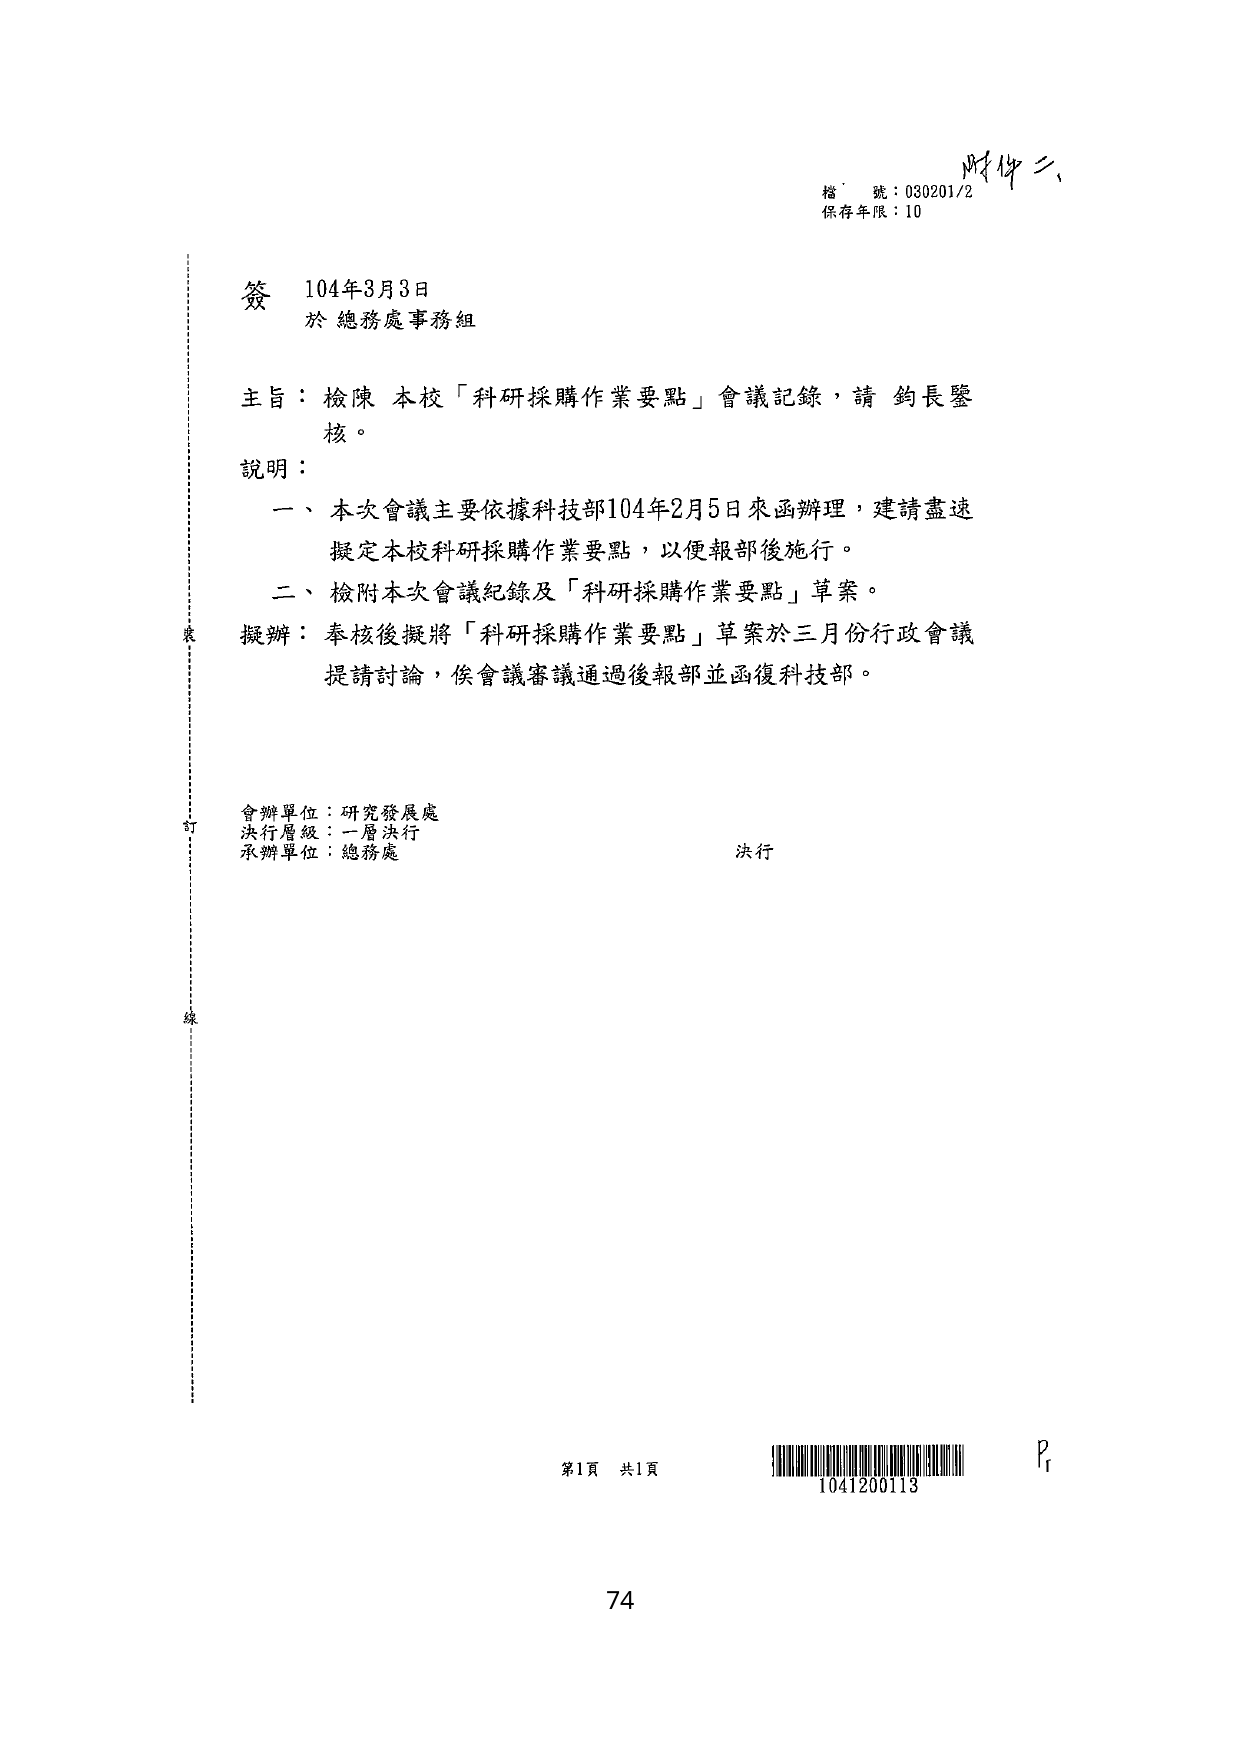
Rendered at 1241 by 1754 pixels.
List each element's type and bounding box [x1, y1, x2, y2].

picture [120, 119, 1094, 1501]
